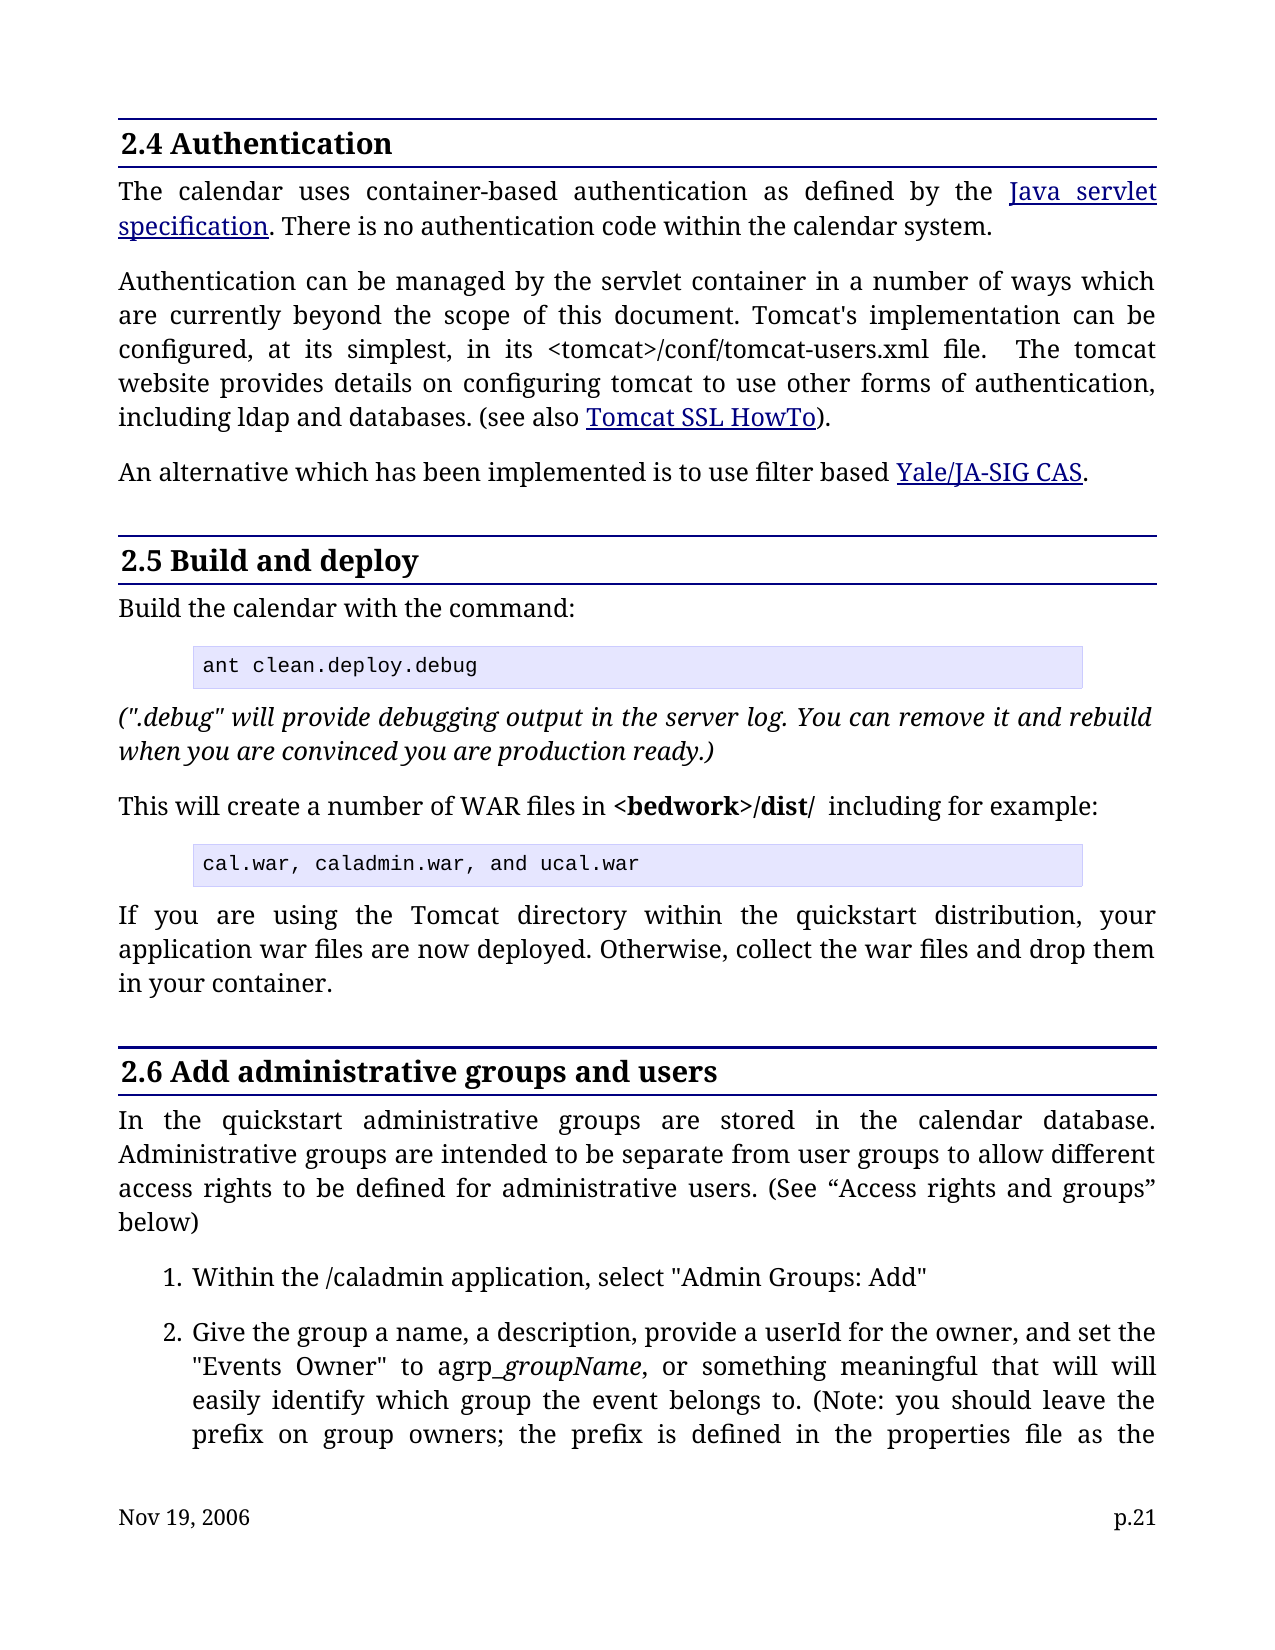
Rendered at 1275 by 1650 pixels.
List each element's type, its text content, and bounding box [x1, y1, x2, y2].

list Within the /caladmin application, select "Admin Groups: Add" [162, 1259, 1157, 1294]
text Build the calendar with the command: [118, 591, 1157, 625]
text Authentication can be managed by the servlet container in a number of ways which are currently beyond the scope of this document. Tomcat's implementation can be configured, at its simplest, in its <tomcat>/conf/tomcat-users.xml file. The tomcat website provides details on configuring tomcat to use other forms of authentication, including ldap and databases. (see also Tomcat SSL HowTo). [118, 263, 1157, 433]
text If you are using the Tomcat directory within the quickstart distribution, your application war files are now deployed. Otherwise, collect the war files and drop them in your container. [118, 898, 1157, 1000]
list Give the group a name, a description, provide a userId for the owner, and set the "Events Owner" to agrp_groupName, or something meaningful that will will easily identify which group the event belongs to. (Note: you should leave the prefix on group owners; the prefix is defined in the properties file as the [162, 1315, 1157, 1451]
text ant clean.deploy.debug [194, 647, 1082, 688]
text The calendar uses container-based authentication as defined by the Java servlet specification. There is no authentication code within the calendar system. [118, 174, 1157, 242]
subtitle 2.5 Build and deploy [118, 537, 1157, 583]
text cal.war, caladmin.war, and ucal.war [194, 845, 1082, 886]
subtitle 2.6 Add administrative groups and users [118, 1049, 1157, 1094]
subtitle 2.4 Authentication [118, 120, 1157, 166]
text This will create a number of WAR files in <bedwork>/dist/ including for example: [118, 789, 1157, 823]
text (".debug" will provide debugging output in the server log. You can remove it and rebuild when you are convinced you are production ready.) [118, 700, 1157, 768]
text An alternative which has been implemented is to use filter based Yale/JA-SIG CAS. [118, 454, 1157, 489]
text In the quickstart administrative groups are stored in the calendar database. Administrative groups are intended to be separate from user groups to allow different access rights to be defined for administrative users. (See “Access rights and groups” below) [118, 1102, 1157, 1238]
